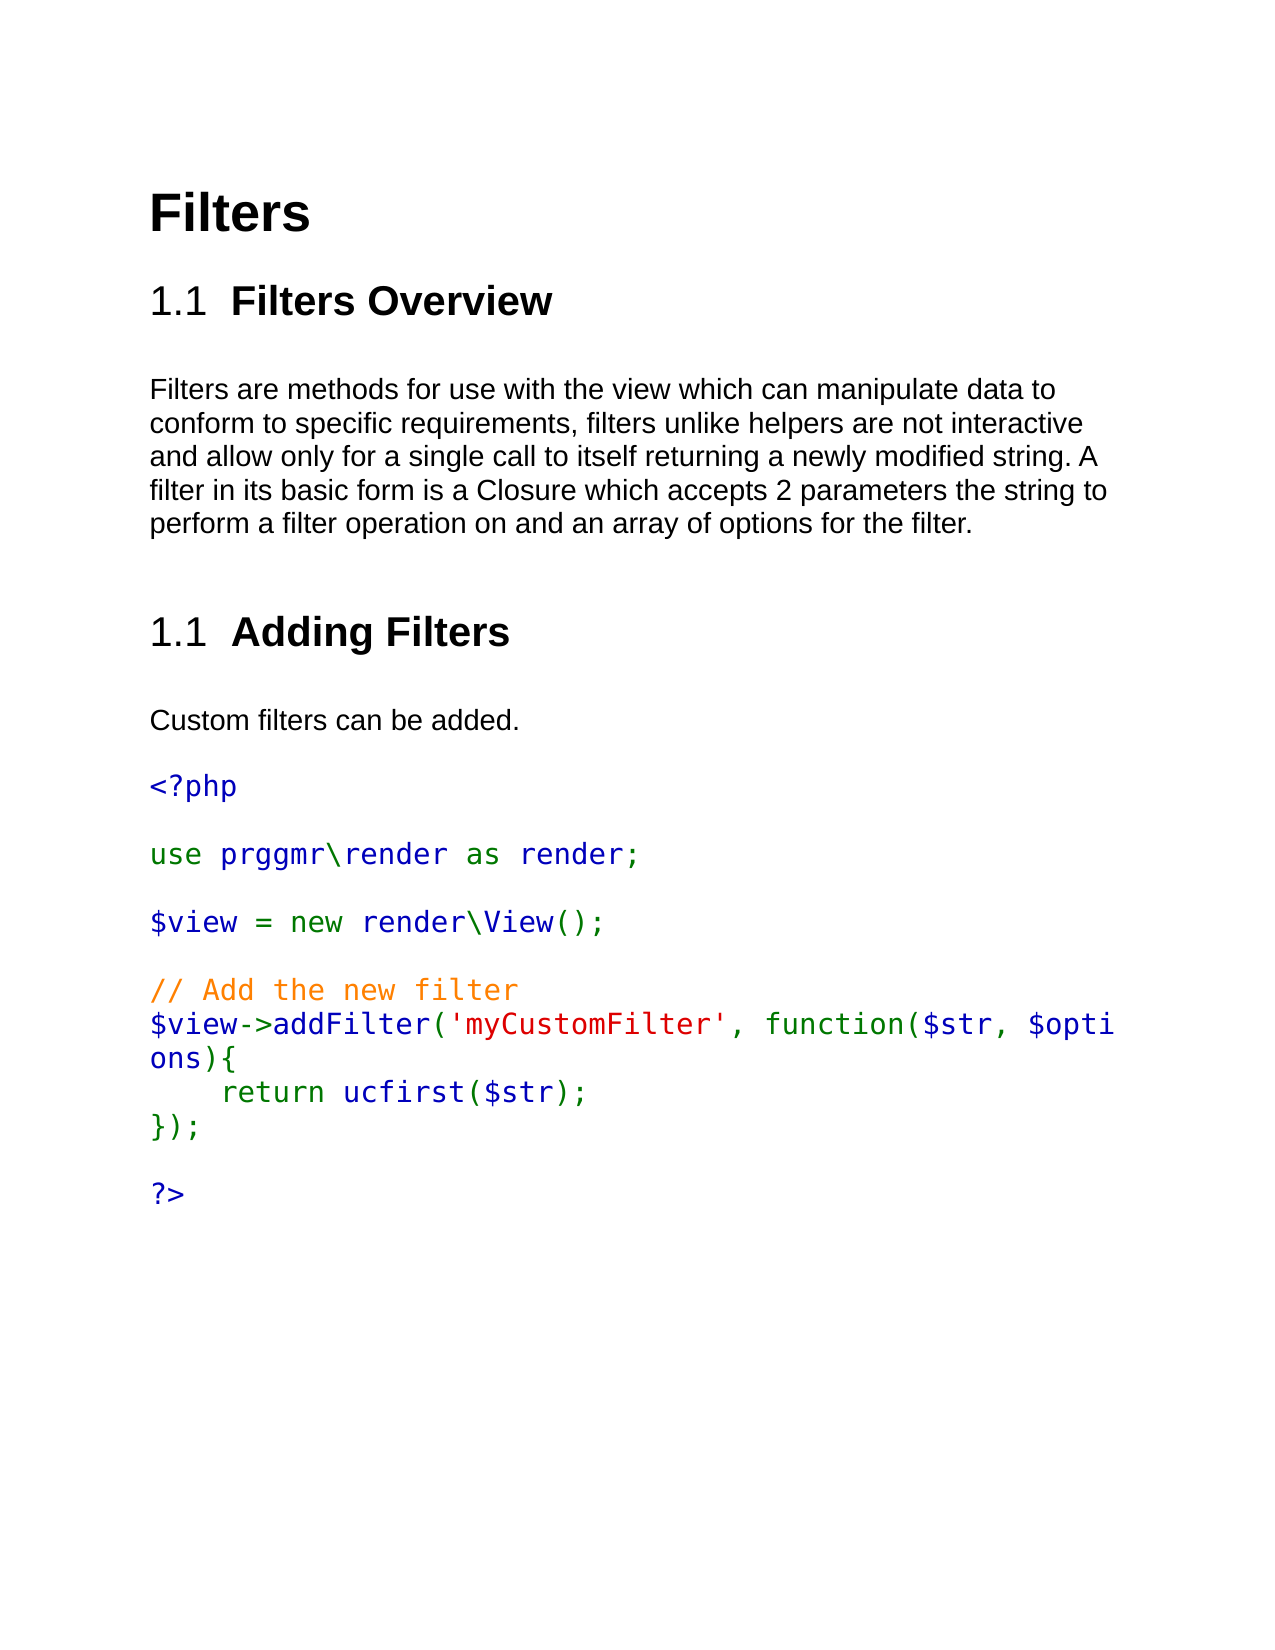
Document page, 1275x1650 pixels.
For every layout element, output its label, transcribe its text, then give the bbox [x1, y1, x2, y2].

text Filters are methods for use with the view which can manipulate data to conform to specific requirements, filters unlike helpers are not interactive and allow only for a single call to itself returning a newly modified string. A filter in its basic form is a Closure which accepts 2 parameters the string to perform a filter operation on and an array of options for the filter. [149, 372, 1132, 540]
text Custom filters can be added. [149, 703, 1132, 736]
text 1.1 Filters Overview [149, 276, 1132, 324]
text Filters [149, 180, 1132, 243]
text 1.1 Adding Filters [149, 607, 1132, 655]
text <?php use prggmr\render as render; $view = new render\View(); // Add the new filter $view->addFilter('myCustomFilter', function($str, $options){ return ucfirst($str); }); ?> [149, 770, 1132, 1211]
